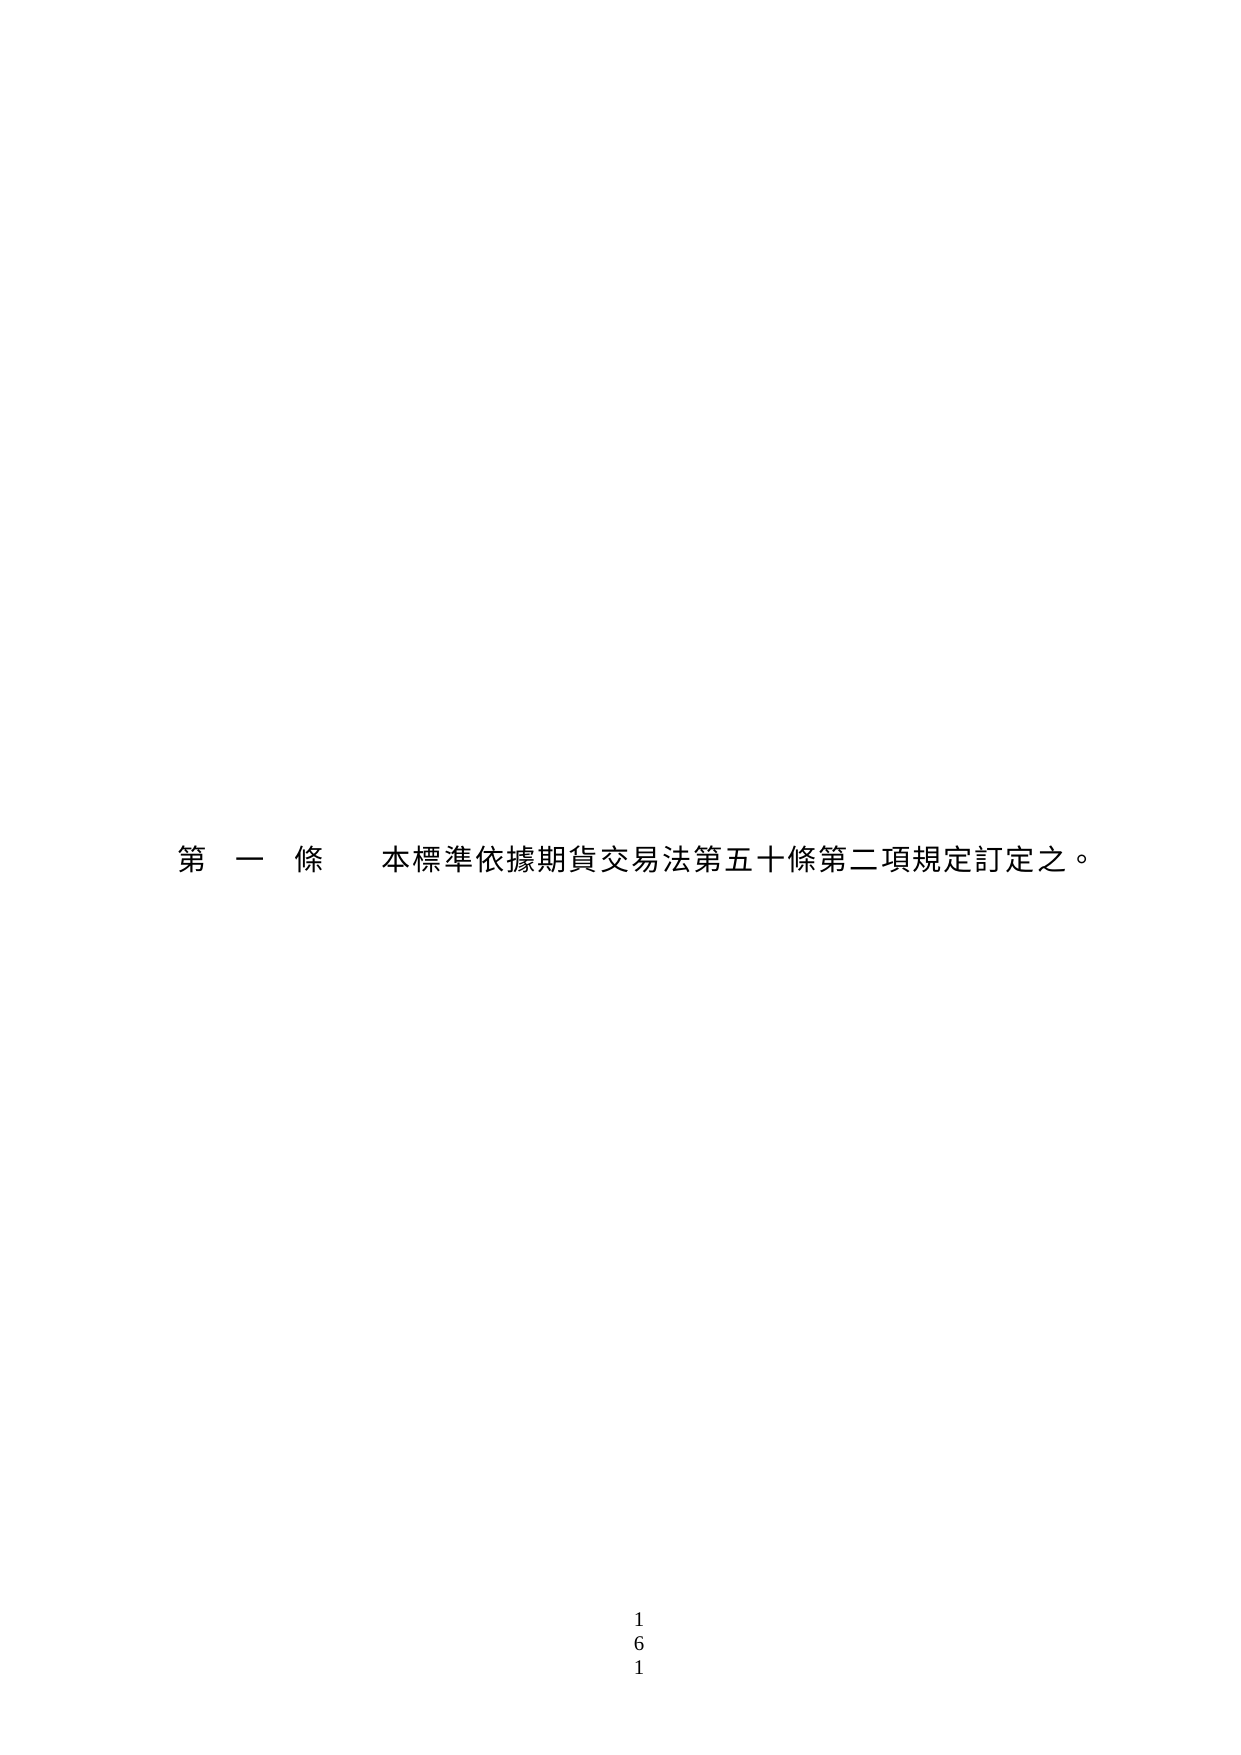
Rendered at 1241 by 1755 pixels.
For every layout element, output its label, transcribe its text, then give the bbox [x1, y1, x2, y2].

text 第 一 條 本標準依據期貨交易法第五十條第二項規定訂定之。 [177, 816, 1093, 879]
